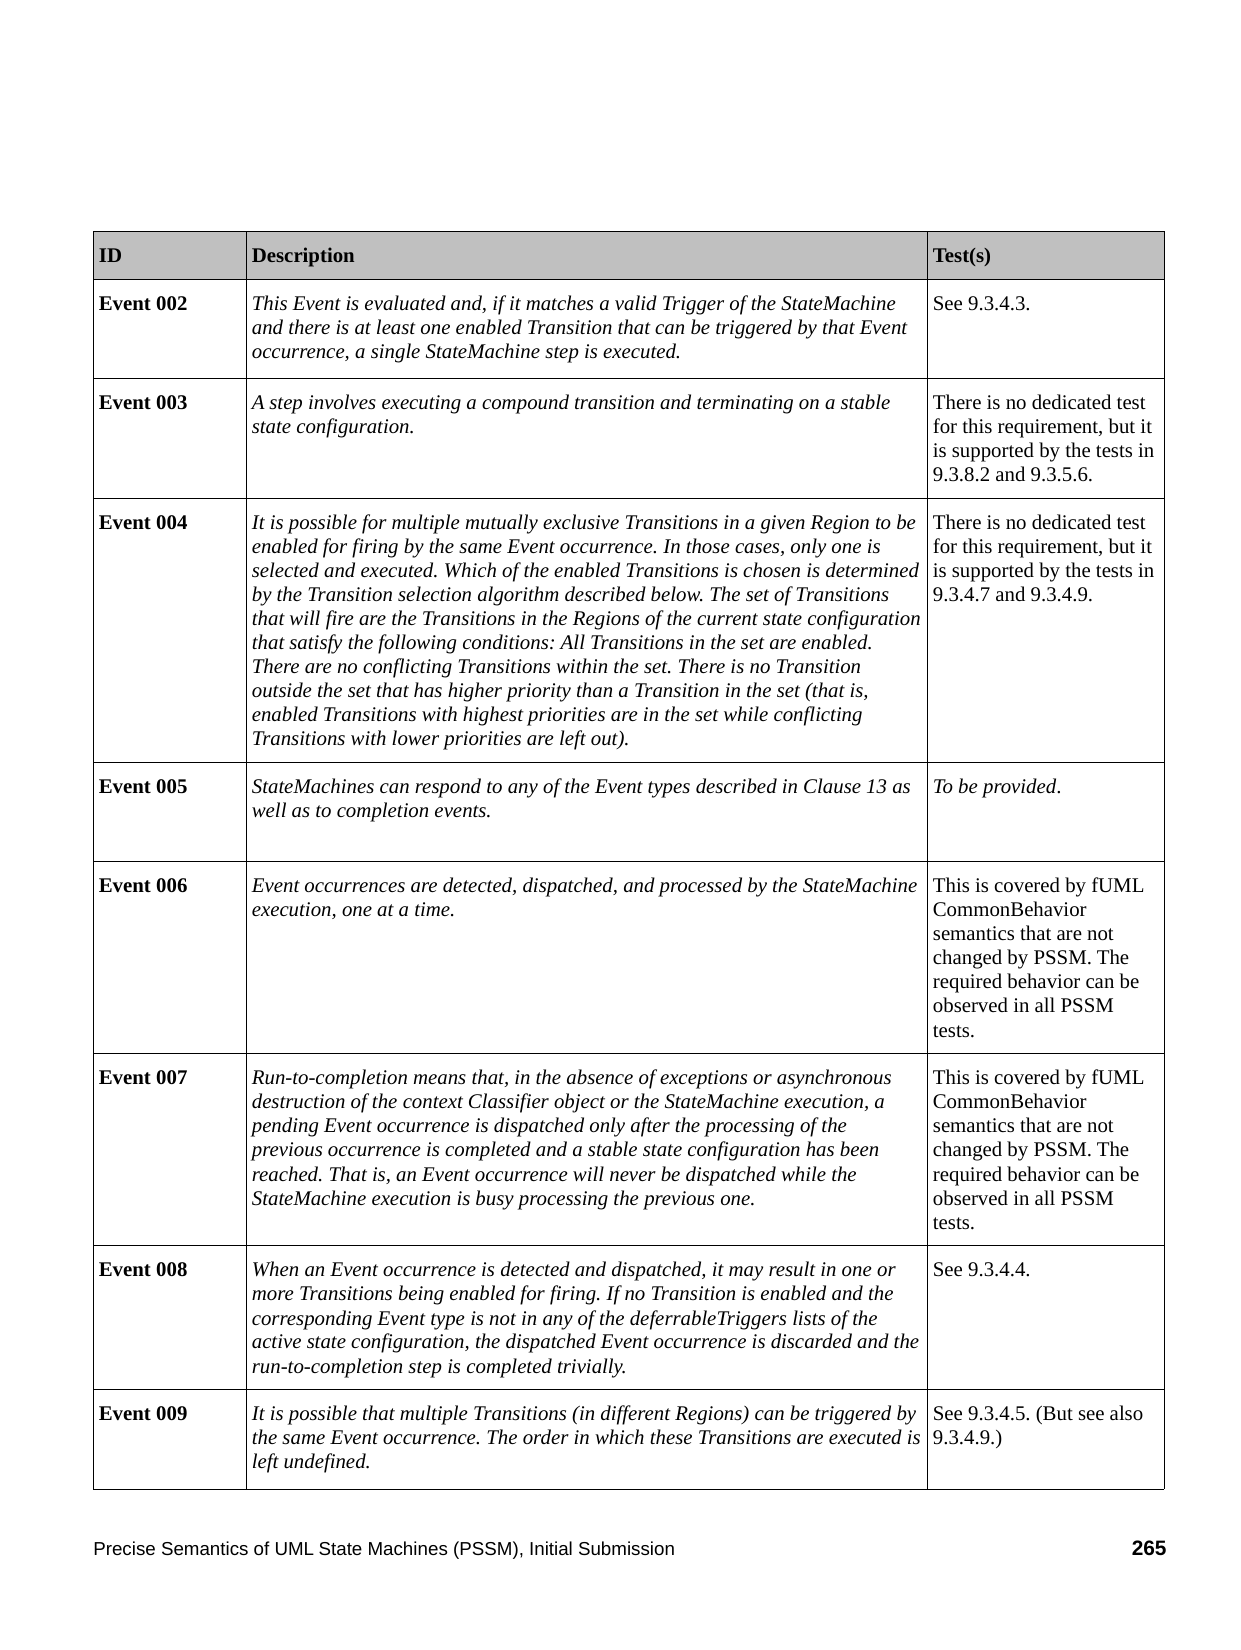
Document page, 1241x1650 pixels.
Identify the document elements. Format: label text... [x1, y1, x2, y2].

table_cell Event 006 [94, 862, 246, 1053]
table_cell See 9.3.4.4. [928, 1246, 1164, 1389]
table_header ID [94, 232, 246, 279]
table_cell This is covered by fUML CommonBehavior semantics that are not changed by PSSM. The required behavior can be observed in all PSSM tests. [928, 862, 1164, 1053]
table_cell It is possible for multiple mutually exclusive Transitions in a given Region to be enabled for firing by the same Event occurrence. In those cases, only one is selected and executed. Which of the enabled Transitions is chosen is determined by the Transition selection algorithm described below. The set of Transitions that will fire are the Transitions in the Regions of the current state configuration that satisfy the following conditions: All Transitions in the set are enabled. There are no conflicting Transitions within the set. There is no Transition outside the set that has higher priority than a Transition in the set (that is, enabled Transitions with highest priorities are in the set while conflicting Transitions with lower priorities are left out). [247, 499, 927, 762]
table_header Test(s) [928, 232, 1164, 279]
table_cell Event 008 [94, 1246, 246, 1389]
table_cell It is possible that multiple Transitions (in different Regions) can be triggered by the same Event occurrence. The order in which these Transitions are executed is left undefined. [247, 1390, 927, 1488]
table_cell Run-to-completion means that, in the absence of exceptions or asynchronous destruction of the context Classifier object or the StateMachine execution, a pending Event occurrence is dispatched only after the processing of the previous occurrence is completed and a stable state configuration has been reached. That is, an Event occurrence will never be dispatched while the StateMachine execution is busy processing the previous one. [247, 1054, 927, 1245]
table_cell Event occurrences are detected, dispatched, and processed by the StateMachine execution, one at a time. [247, 862, 927, 1053]
table_cell This Event is evaluated and, if it matches a valid Trigger of the StateMachine and there is at least one enabled Transition that can be triggered by that Event occurrence, a single StateMachine step is executed. [247, 280, 927, 378]
table_cell Event 009 [94, 1390, 246, 1488]
table_cell This is covered by fUML CommonBehavior semantics that are not changed by PSSM. The required behavior can be observed in all PSSM tests. [928, 1054, 1164, 1245]
table_cell Event 003 [94, 379, 246, 498]
table_cell Event 007 [94, 1054, 246, 1245]
table_cell Event 005 [94, 763, 246, 861]
table_cell There is no dedicated test for this requirement, but it is supported by the tests in 9.3.4.7 and 9.3.4.9. [928, 499, 1164, 762]
table_cell A step involves executing a compound transition and terminating on a stable state configuration. [247, 379, 927, 498]
table_cell When an Event occurrence is detected and dispatched, it may result in one or more Transitions being enabled for firing. If no Transition is enabled and the corresponding Event type is not in any of the deferrableTriggers lists of the active state configuration, the dispatched Event occurrence is discarded and the run-to-completion step is completed trivially. [247, 1246, 927, 1389]
table_cell Event 002 [94, 280, 246, 378]
table_cell StateMachines can respond to any of the Event types described in Clause 13 as well as to completion events. [247, 763, 927, 861]
table_cell Event 004 [94, 499, 246, 762]
table_cell There is no dedicated test for this requirement, but it is supported by the tests in 9.3.8.2 and 9.3.5.6. [928, 379, 1164, 498]
table_header Description [247, 232, 927, 279]
table_cell See 9.3.4.5. (But see also 9.3.4.9.) [928, 1390, 1164, 1488]
table_cell To be provided. [928, 763, 1164, 861]
table_cell See 9.3.4.3. [928, 280, 1164, 378]
